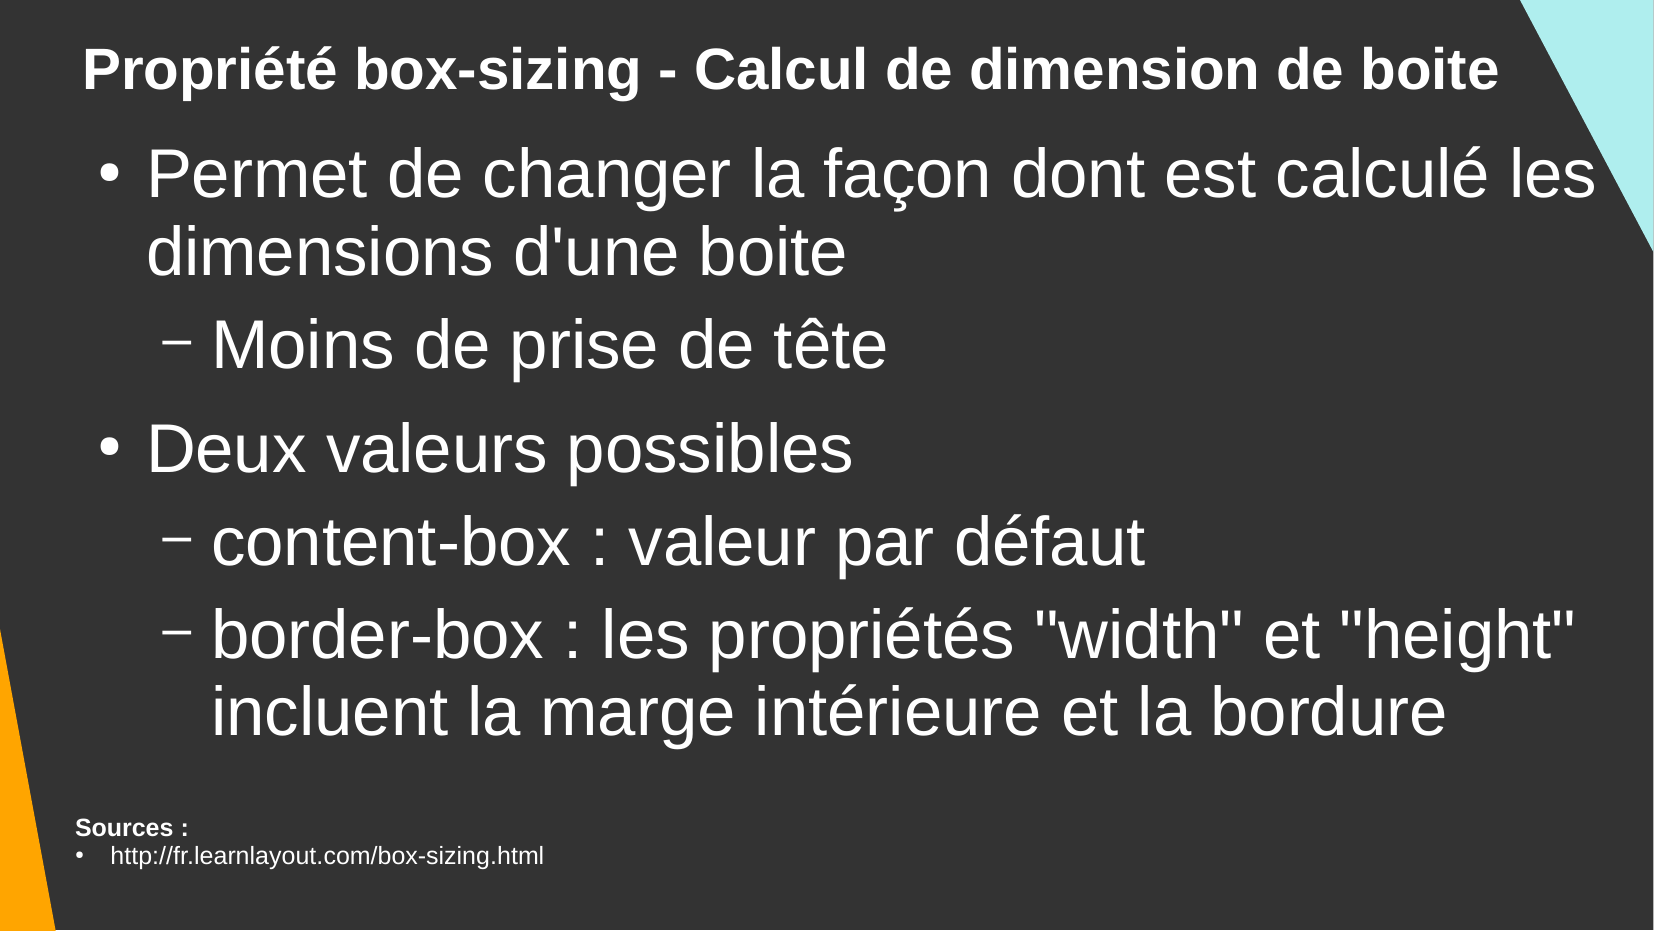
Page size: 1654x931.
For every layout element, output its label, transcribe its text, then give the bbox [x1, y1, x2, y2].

text_box Sources : http://fr.learnlayout.com/box-sizing.html [60, 806, 1546, 886]
list Permet de changer la façon dont est calculé les dimensions d'une boite Moins de prise de tête Deux valeurs possibles content-box : valeur par défaut border-box : les propriétés "width" et "height" incluent la marge intérieure et la bordure [80, 135, 1605, 762]
title Propriété box-sizing - Calcul de dimension de boite [82, 37, 1571, 107]
text_box [0, 629, 56, 931]
text_box [1520, 0, 1654, 254]
